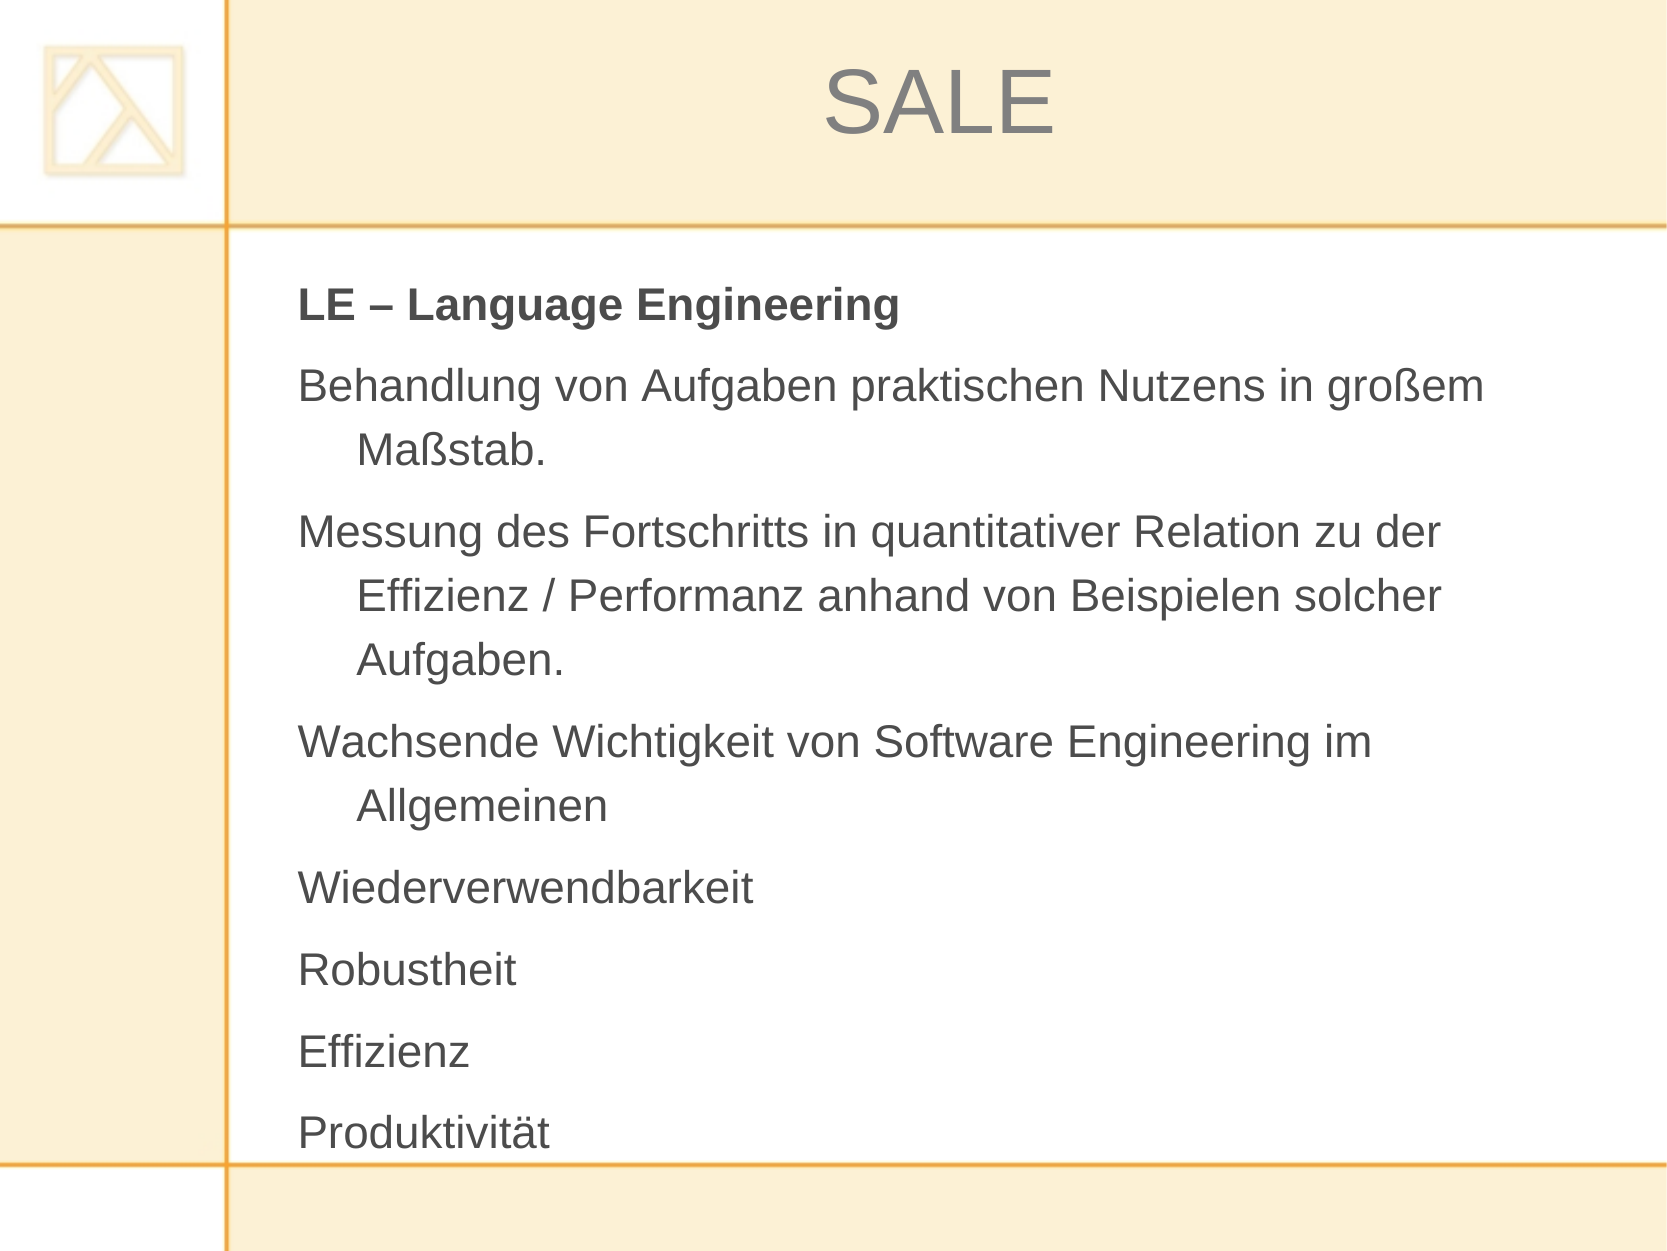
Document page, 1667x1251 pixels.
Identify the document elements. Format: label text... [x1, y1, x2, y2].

picture [0, 0, 1667, 1251]
title SALE [268, 51, 1611, 155]
list LE – Language Engineering Behandlung von Aufgaben praktischen Nutzens in großem Maßstab. Messung des Fortschritts in quantitativer Relation zu der Effizienz / Performanz anhand von Beispielen solcher Aufgaben. Wachsende Wichtigkeit von Software Engineering im Allgemeinen Wiederverwendbarkeit Robustheit Effizienz Produktivität [268, 265, 1611, 1151]
